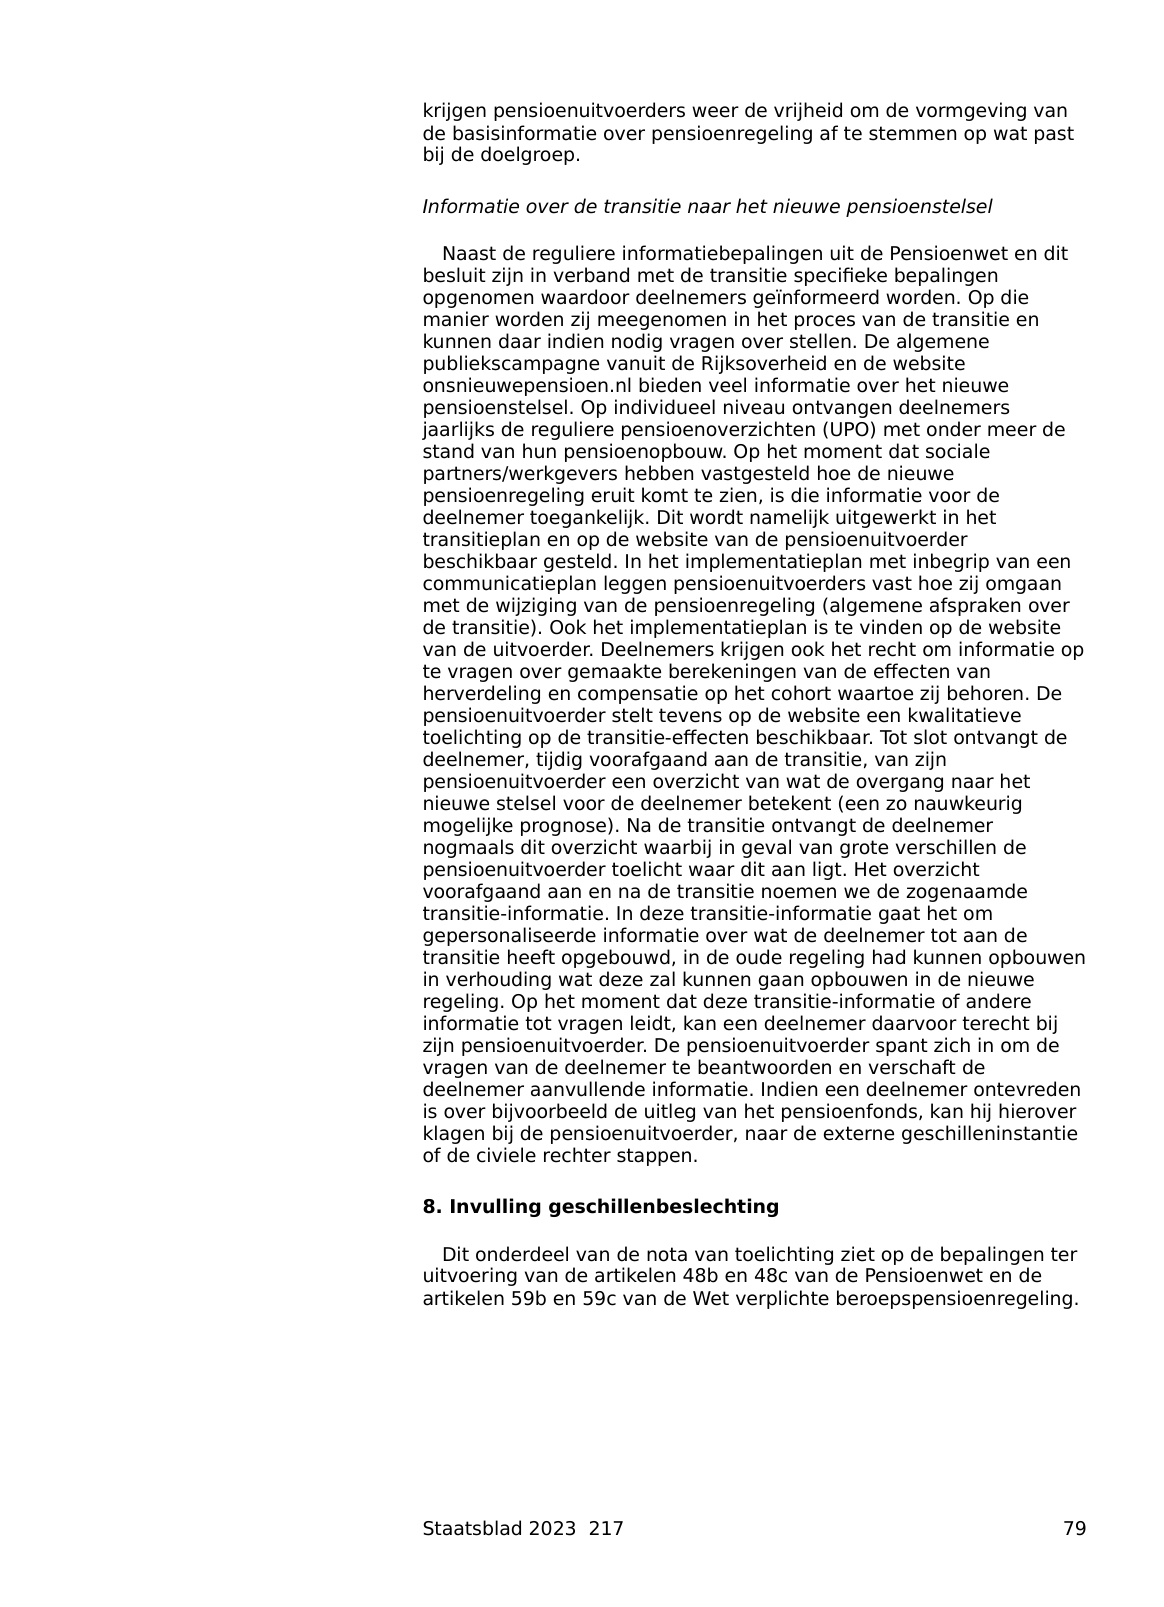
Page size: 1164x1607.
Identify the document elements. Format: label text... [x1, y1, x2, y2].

text Naast de reguliere informatiebepalingen uit de Pensioenwet en dit besluit zijn in verband met de transitie specifieke bepalingen opgenomen waardoor deelnemers geïnformeerd worden. Op die manier worden zij meegenomen in het proces van de transitie en kunnen daar indien nodig vragen over stellen. De algemene publiekscampagne vanuit de Rijksoverheid en de website onsnieuwepensioen.nl bieden veel informatie over het nieuwe pensioenstelsel. Op individueel niveau ontvangen deelnemers jaarlijks de reguliere pensioenoverzichten (UPO) met onder meer de stand van hun pensioenopbouw. Op het moment dat sociale partners/werkgevers hebben vastgesteld hoe de nieuwe pensioenregeling eruit komt te zien, is die informatie voor de deelnemer toegankelijk. Dit wordt namelijk uitgewerkt in het transitieplan en op de website van de pensioenuitvoerder beschikbaar gesteld. In het implementatieplan met inbegrip van een communicatieplan leggen pensioenuitvoerders vast hoe zij omgaan met de wijziging van de pensioenregeling (algemene afspraken over de transitie). Ook het implementatieplan is te vinden op de website van de uitvoerder. Deelnemers krijgen ook het recht om informatie op te vragen over gemaakte berekeningen van de effecten van herverdeling en compensatie op het cohort waartoe zij behoren. De pensioenuitvoerder stelt tevens op de website een kwalitatieve toelichting op de transitie-effecten beschikbaar. Tot slot ontvangt de deelnemer, tijdig voorafgaand aan de transitie, van zijn pensioenuitvoerder een overzicht van wat de overgang naar het nieuwe stelsel voor de deelnemer betekent (een zo nauwkeurig mogelijke prognose). Na de transitie ontvangt de deelnemer nogmaals dit overzicht waarbij in geval van grote verschillen de pensioenuitvoerder toelicht waar dit aan ligt. Het overzicht voorafgaand aan en na de transitie noemen we de zogenaamde transitie-informatie. In deze transitie-informatie gaat het om gepersonaliseerde informatie over wat de deelnemer tot aan de transitie heeft opgebouwd, in de oude regeling had kunnen opbouwen in verhouding wat deze zal kunnen gaan opbouwen in de nieuwe regeling. Op het moment dat deze transitie-informatie of andere informatie tot vragen leidt, kan een deelnemer daarvoor terecht bij zijn pensioenuitvoerder. De pensioenuitvoerder spant zich in om de vragen van de deelnemer te beantwoorden en verschaft de deelnemer aanvullende informatie. Indien een deelnemer ontevreden is over bijvoorbeeld de uitleg van het pensioenfonds, kan hij hierover klagen bij de pensioenuitvoerder, naar de externe geschilleninstantie of de civiele rechter stappen. [422, 243, 1087, 1166]
text Dit onderdeel van de nota van toelichting ziet op de bepalingen ter uitvoering van de artikelen 48b en 48c van de Pensioenwet en de artikelen 59b en 59c van de Wet verplichte beroepspensioenregeling. [422, 1243, 1087, 1309]
subtitle 8. Invulling geschillenbeslechting [422, 1196, 1087, 1218]
text krijgen pensioenuitvoerders weer de vrijheid om de vormgeving van de basisinformatie over pensioenregeling af te stemmen op wat past bij de doelgroep. [422, 100, 1087, 166]
subtitle Informatie over de transitie naar het nieuwe pensioenstelsel [422, 196, 1087, 218]
